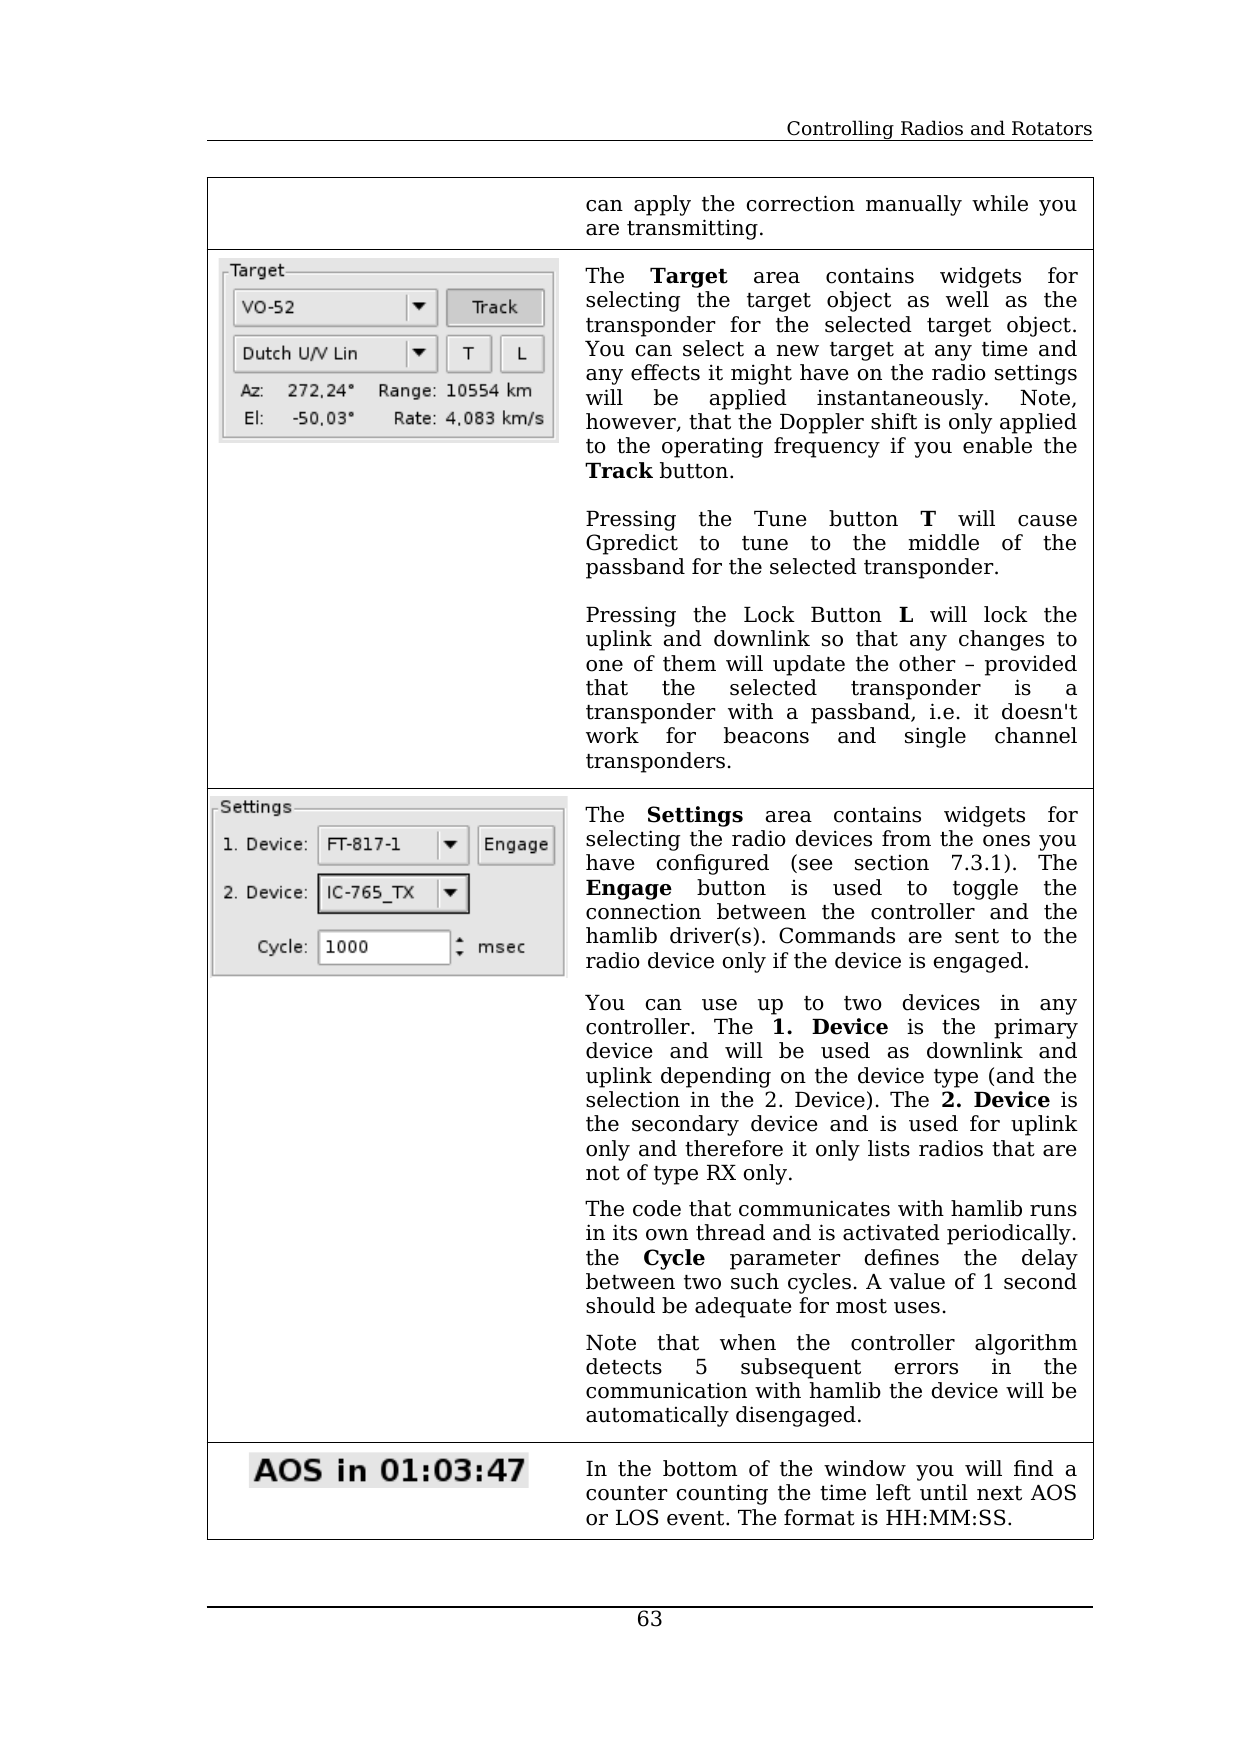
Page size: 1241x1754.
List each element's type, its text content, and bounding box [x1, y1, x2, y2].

table_cell The Target area contains widgets for selecting the target object as well as the transponder for the selected target object. You can select a new target at any time and any effects it might have on the radio settings will be applied instantaneously. Note, however, that the Doppler shift is only applied to the operating frequency if you enable the Track button. Pressing the Tune button T will cause Gpredict to tune to the middle of the passband for the selected transponder. Pressing the Lock Button L will lock the uplink and downlink so that any changes to one of them will update the other – provided that the selected transponder is a transponder with a passband, i.e. it doesn't work for beacons and single channel transponders. [571, 250, 1093, 788]
picture [218, 258, 559, 443]
table_cell In the bottom of the window you will find a counter counting the time left until next AOS or LOS event. The format is HH:MM:SS. [571, 1443, 1093, 1539]
picture [248, 1451, 529, 1488]
table_cell [208, 1443, 571, 1539]
table_cell [208, 178, 571, 249]
table_cell The Settings area contains widgets for selecting the radio devices from the ones you have configured (see section 7.3.1). The Engage button is used to toggle the connection between the controller and the hamlib driver(s). Commands are sent to the radio device only if the device is engaged. You can use up to two devices in any controller. The 1. Device is the primary device and will be used as downlink and uplink depending on the device type (and the selection in the 2. Device). The 2. Device is the secondary device and is used for uplink only and therefore it only lists radios that are not of type RX only. The code that communicates with hamlib runs in its own thread and is activated periodically. the Cycle parameter defines the delay between two such cycles. A value of 1 second should be adequate for most uses. Note that when the controller algorithm detects 5 subsequent errors in the communication with hamlib the device will be automatically disengaged. [571, 789, 1093, 1442]
table_cell [208, 250, 571, 788]
picture [209, 796, 568, 978]
table_cell can apply the correction manually while you are transmitting. [571, 178, 1093, 249]
table_cell [208, 789, 571, 1442]
